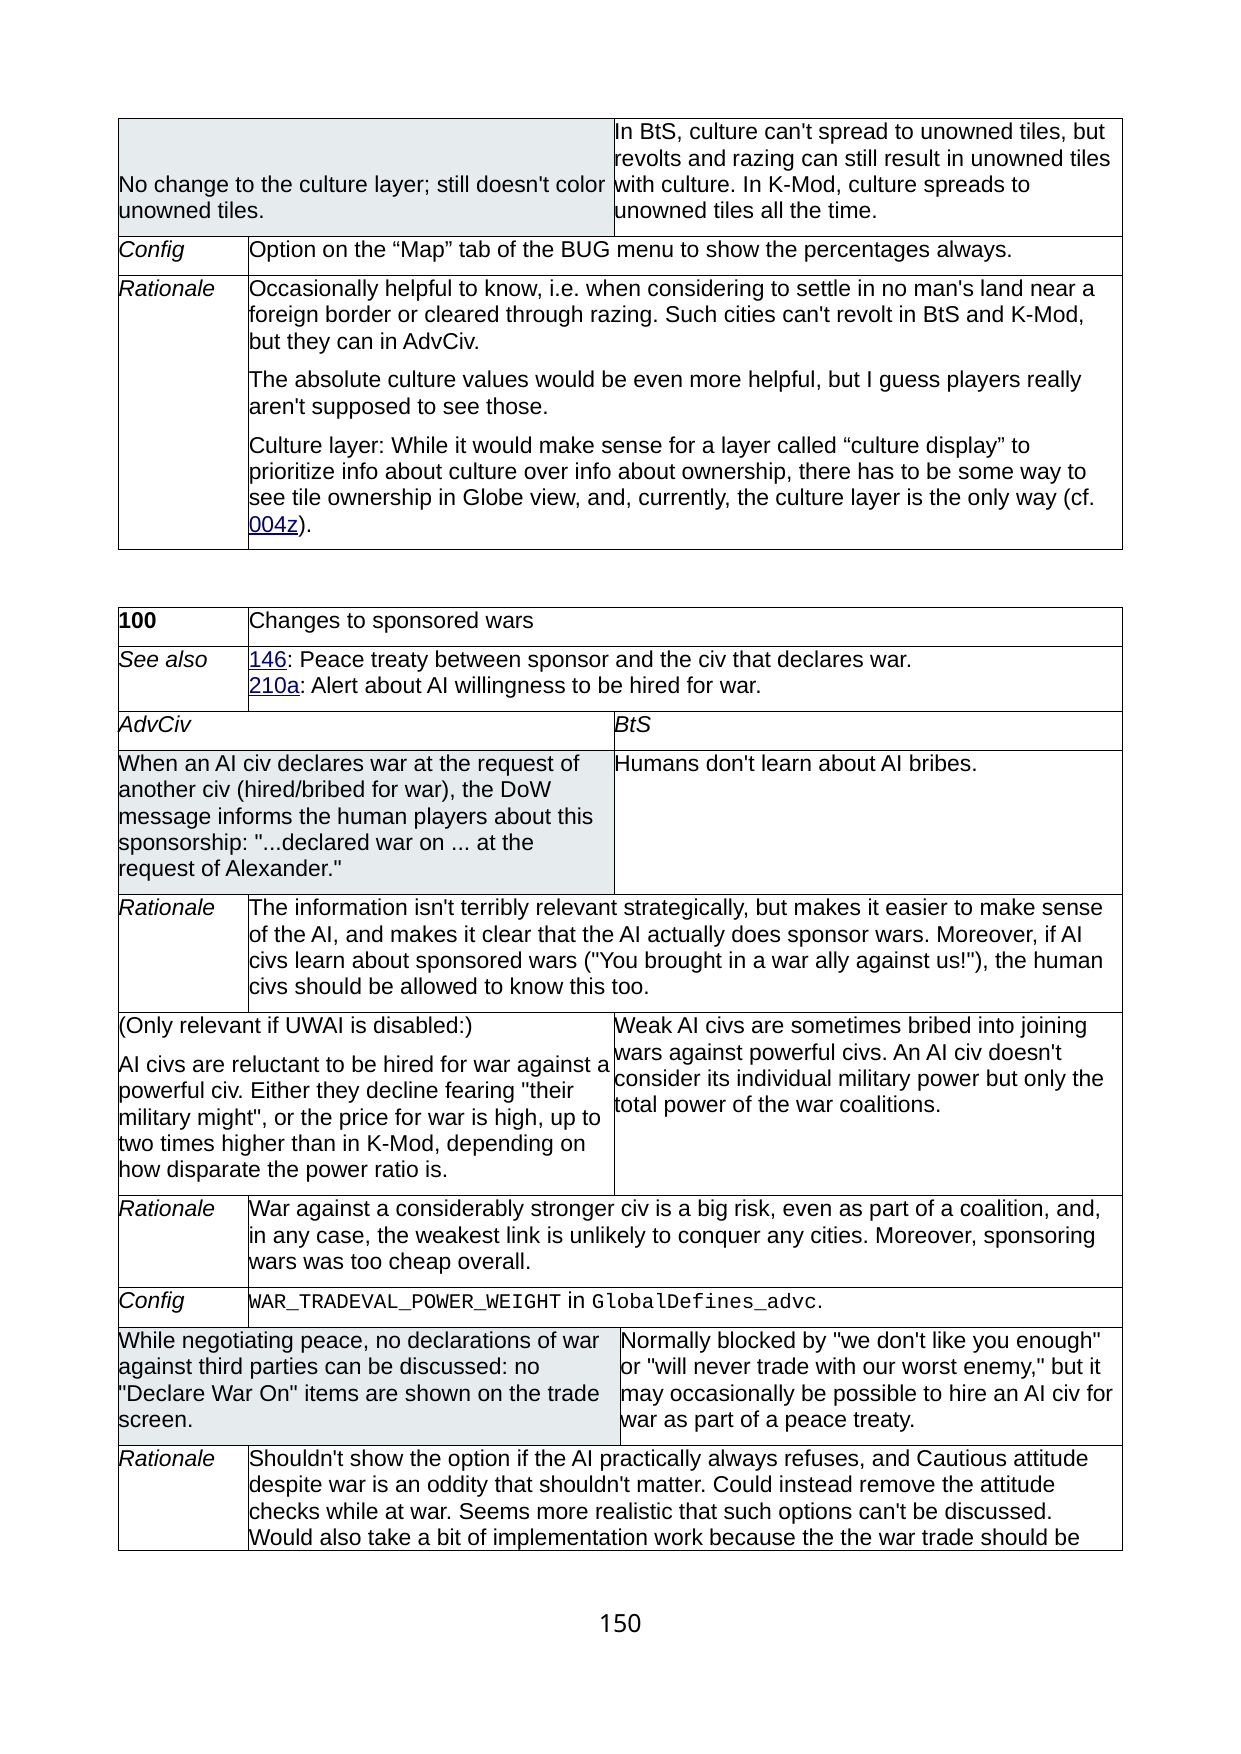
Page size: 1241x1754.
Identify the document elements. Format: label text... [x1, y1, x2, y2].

table_cell BtS [615, 712, 1122, 750]
table_cell Rationale [119, 1196, 248, 1287]
table_cell (Only relevant if UWAI is disabled:) AI civs are reluctant to be hired for war against a powerful civ. Either they decline fearing "their military might", or the price for war is high, up to two times higher than in K-Mod, depending on how disparate the power ratio is. [119, 1013, 614, 1195]
table_cell Shouldn't show the option if the AI practically always refuses, and Cautious attitude despite war is an oddity that shouldn't matter. Could instead remove the attitude checks while at war. Seems more realistic that such options can't be discussed. Would also take a bit of implementation work because the the war trade should be [249, 1446, 1122, 1550]
table_cell Occasionally helpful to know, i.e. when considering to settle in no man's land near a foreign border or cleared through razing. Such cities can't revolt in BtS and K-Mod, but they can in AdvCiv. The absolute culture values would be even more helpful, but I guess players really aren't supposed to see those. Culture layer: While it would make sense for a layer called “culture display” to prioritize info about culture over info about ownership, there has to be some way to see tile ownership in Globe view, and, currently, the culture layer is the only way (cf. 004z). [249, 276, 1122, 549]
table_cell The information isn't terribly relevant strategically, but makes it easier to make sense of the AI, and makes it clear that the AI actually does sponsor wars. Moreover, if AI civs learn about sponsored wars ("You brought in a war ally against us!"), the human civs should be allowed to know this too. [249, 895, 1122, 1012]
table_cell Weak AI civs are sometimes bribed into joining wars against powerful civs. An AI civ doesn't consider its individual military power but only the total power of the war coalitions. [615, 1013, 1122, 1195]
table_cell War against a considerably stronger civ is a big risk, even as part of a coalition, and, in any case, the weakest link is unlikely to conquer any cities. Moreover, sponsoring wars was too cheap overall. [249, 1196, 1122, 1287]
table_cell In BtS, culture can't spread to unowned tiles, but revolts and razing can still result in unowned tiles with culture. In K-Mod, culture spreads to unowned tiles all the time. [615, 119, 1122, 236]
table_header 100 [119, 608, 248, 646]
table_cell Rationale [119, 895, 248, 1012]
table_cell Rationale [119, 276, 248, 549]
table_cell 146: Peace treaty between sponsor and the civ that declares war. 210a: Alert about AI willingness to be hired for war. [249, 647, 1122, 711]
table_cell Rationale [119, 1446, 248, 1550]
table_cell WAR_TRADEVAL_POWER_WEIGHT in GlobalDefines_advc. [249, 1288, 1122, 1327]
table_cell When an AI civ declares war at the request of another civ (hired/bribed for war), the DoW message informs the human players about this sponsorship: "...declared war on ... at the request of Alexander." [119, 751, 614, 894]
table_cell AdvCiv [119, 712, 614, 750]
table_cell No change to the culture layer; still doesn't color unowned tiles. [119, 119, 614, 236]
table_cell Humans don't learn about AI bribes. [615, 751, 1122, 894]
table_cell See also [119, 647, 248, 711]
table_header Changes to sponsored wars [249, 608, 1122, 646]
table_cell While negotiating peace, no declarations of war against third parties can be discussed: no "Declare War On" items are shown on the trade screen. [119, 1328, 620, 1445]
table_cell Normally blocked by "we don't like you enough" or "will never trade with our worst enemy," but it may occasionally be possible to hire an AI civ for war as part of a peace treaty. [621, 1328, 1122, 1445]
table_cell Option on the “Map” tab of the BUG menu to show the percentages always. [249, 237, 1122, 275]
table_cell Config [119, 237, 248, 275]
table_cell Config [119, 1288, 248, 1327]
